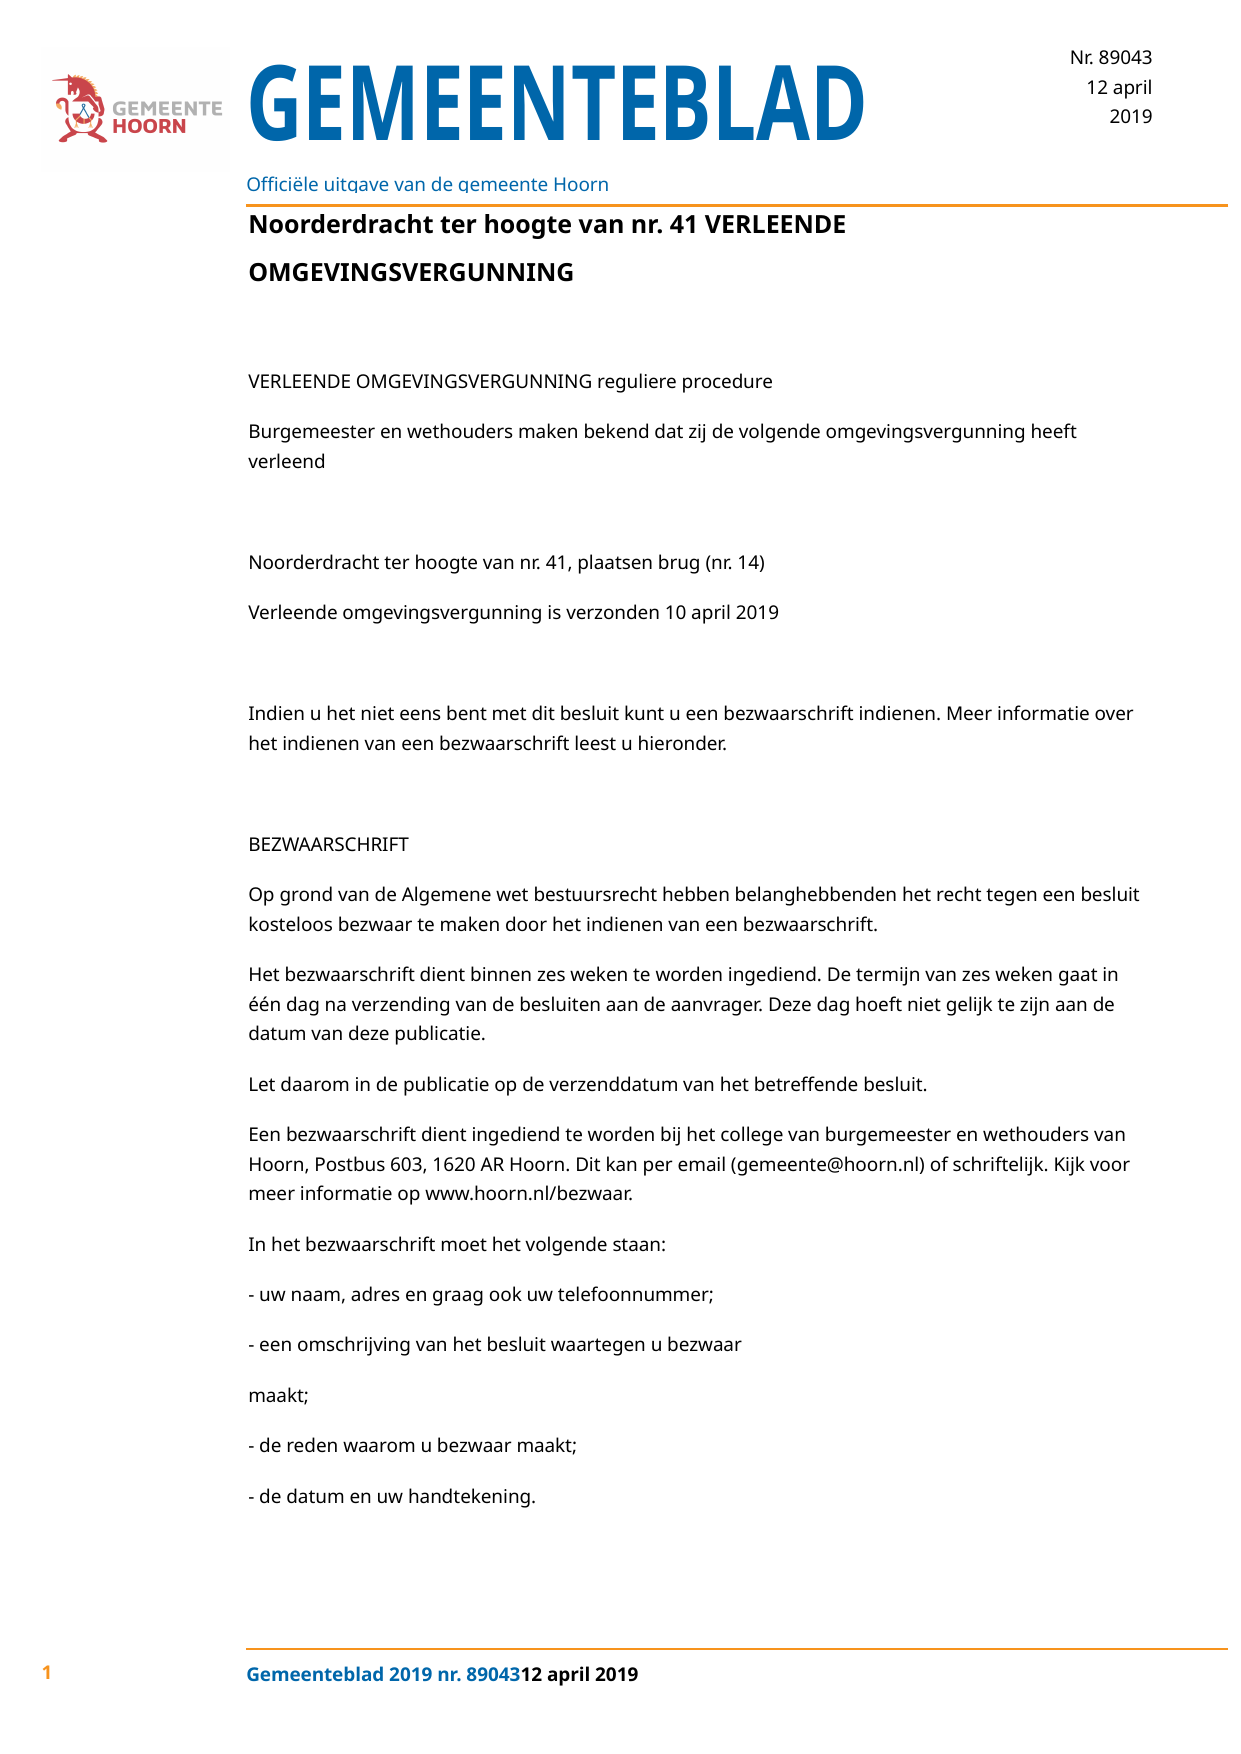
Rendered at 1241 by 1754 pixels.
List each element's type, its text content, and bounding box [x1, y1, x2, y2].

text BEZWAARSCHRIFT [248, 831, 1152, 857]
text Op grond van de Algemene wet bestuursrecht hebben belanghebbenden het recht tegen een besluit kosteloos bezwaar te maken door het indienen van een bezwaarschrift. [248, 881, 1152, 937]
text - een omschrijving van het besluit waartegen u bezwaar [248, 1332, 1152, 1357]
text Let daarom in de publicatie op de verzenddatum van het betreffende besluit. [248, 1071, 1152, 1097]
text maakt; [248, 1382, 1152, 1408]
text - uw naam, adres en graag ook uw telefoonnummer; [248, 1281, 1152, 1307]
text Noorderdracht ter hoogte van nr. 41, plaatsen brug (nr. 14) [248, 549, 1152, 575]
text In het bezwaarschrift moet het volgende staan: [248, 1231, 1152, 1257]
text Een bezwaarschrift dient ingediend te worden bij het college van burgemeester en wethouders van Hoorn, Postbus 603, 1620 AR Hoorn. Dit kan per email (gemeente@hoorn.nl) of schriftelijk. Kijk voor meer informatie op www.hoorn.nl/bezwaar. [248, 1121, 1152, 1206]
text Verleende omgevingsvergunning is verzonden 10 april 2019 [248, 599, 1152, 625]
text - de reden waarom u bezwaar maakt; [248, 1432, 1152, 1458]
text Indien u het niet eens bent met dit besluit kunt u een bezwaarschrift indienen. Meer informatie over het indienen van een bezwaarschrift leest u hieronder. [248, 700, 1152, 756]
picture [41, 47, 231, 172]
text Het bezwaarschrift dient binnen zes weken te worden ingediend. De termijn van zes weken gaat in één dag na verzending van de besluiten aan de aanvrager. Deze dag hoeft niet gelijk te zijn aan de datum van deze publicatie. [248, 961, 1152, 1046]
text Noorderdracht ter hoogte van nr. 41 VERLEENDE OMGEVINGSVERGUNNING [248, 207, 1152, 288]
text - de datum en uw handtekening. [248, 1483, 1152, 1509]
text Burgemeester en wethouders maken bekend dat zij de volgende omgevingsvergunning heeft verleend [248, 419, 1152, 474]
text VERLEENDE OMGEVINGSVERGUNNING reguliere procedure [248, 368, 1152, 394]
